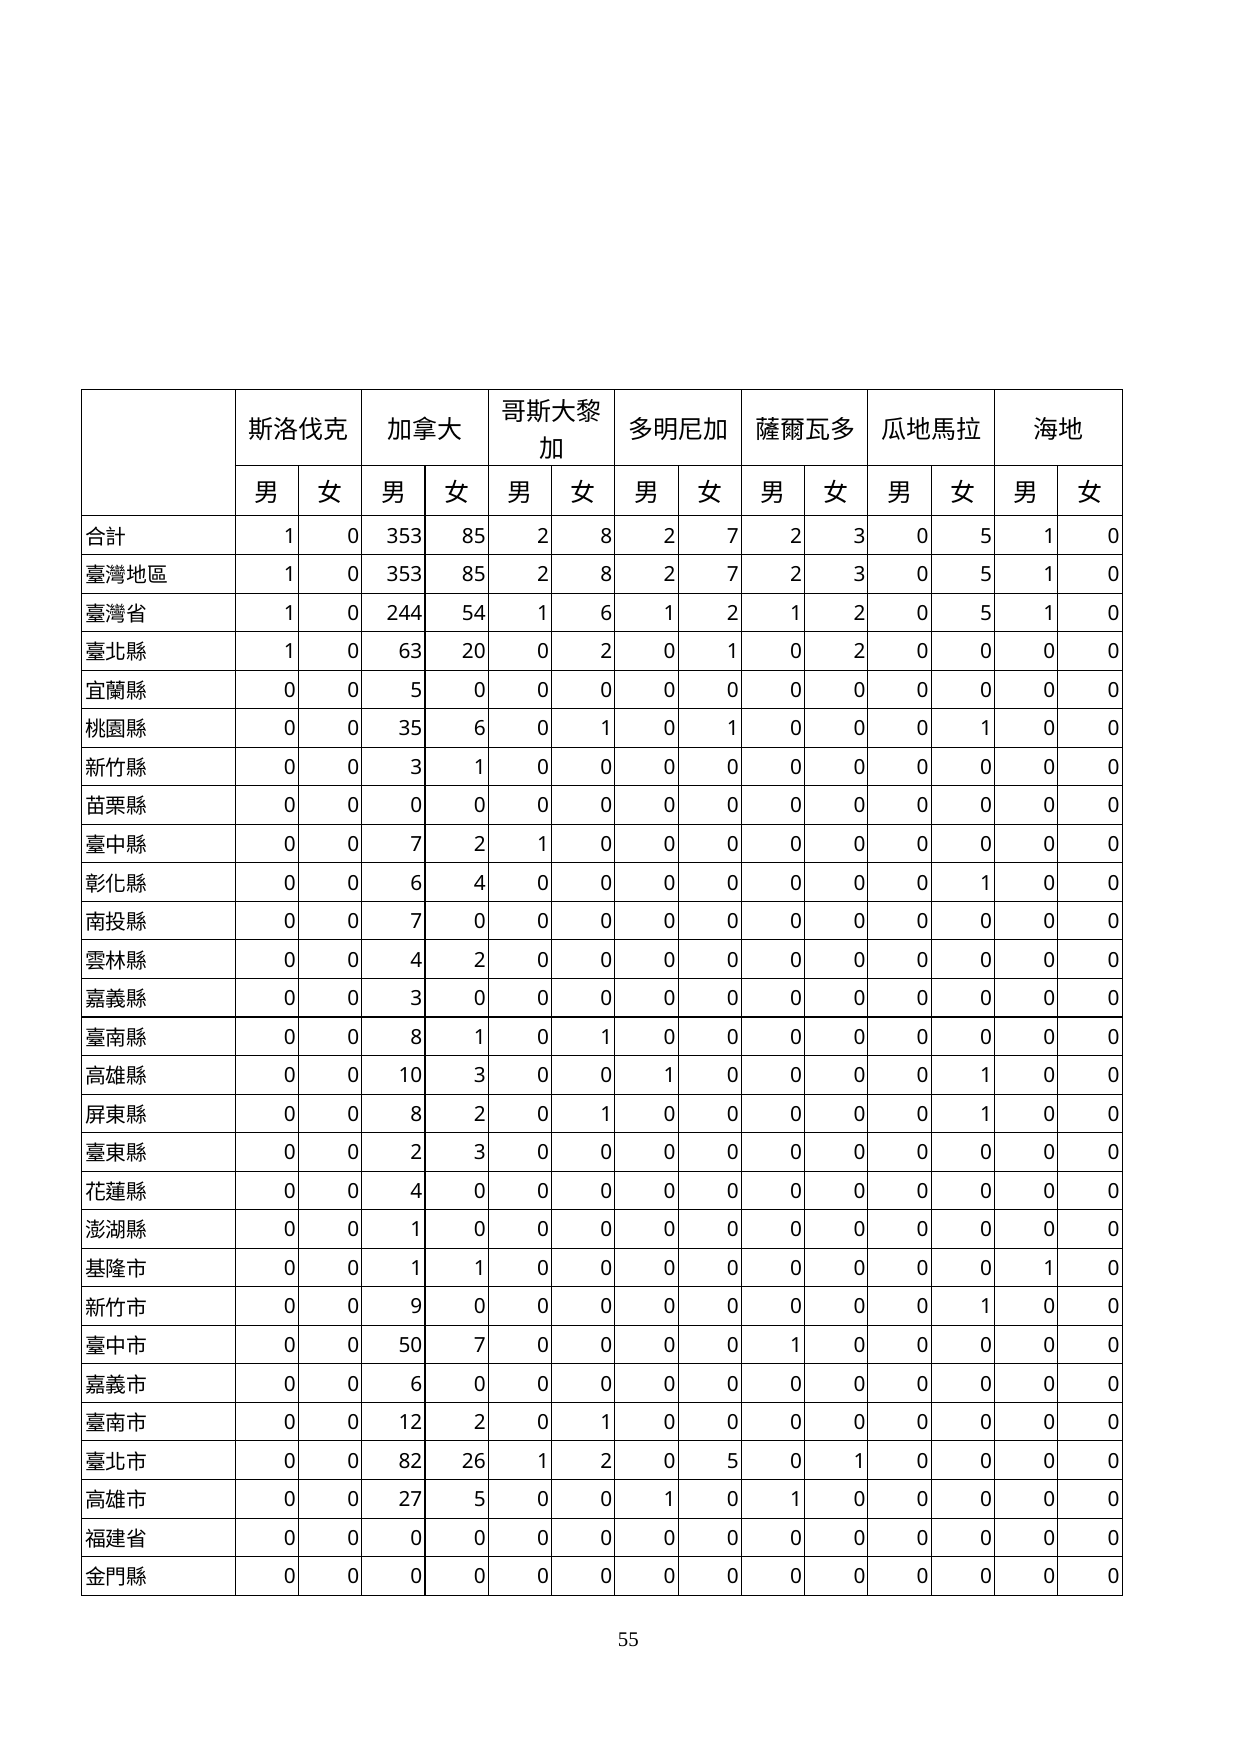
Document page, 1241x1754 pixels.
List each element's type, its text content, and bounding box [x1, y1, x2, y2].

table_cell 0 [299, 825, 361, 862]
table_cell 嘉義縣 [82, 979, 235, 1016]
table_cell 新竹市 [82, 1287, 235, 1325]
table_cell 男 [995, 466, 1057, 515]
table_cell 0 [1058, 825, 1122, 862]
table_cell 0 [679, 1480, 741, 1517]
table_cell 0 [615, 709, 678, 747]
table_cell 0 [679, 748, 741, 785]
table_cell 1 [995, 555, 1057, 592]
table_cell 0 [742, 1056, 804, 1093]
table_cell 1 [552, 709, 614, 747]
table_header 海地 [995, 390, 1122, 465]
table_cell 0 [805, 1519, 867, 1556]
table_cell 0 [742, 902, 804, 939]
table_cell 0 [805, 1018, 867, 1055]
table_cell 0 [995, 1519, 1057, 1556]
table_cell 臺北縣 [82, 632, 235, 669]
table_cell 1 [932, 1095, 994, 1132]
table_cell 0 [1058, 1326, 1122, 1363]
table_cell 0 [1058, 786, 1122, 824]
table_cell 0 [995, 825, 1057, 862]
table_cell 0 [1058, 516, 1122, 554]
table_cell 0 [932, 1403, 994, 1440]
table_cell 0 [868, 1557, 931, 1594]
table_cell 353 [362, 516, 424, 554]
table_cell 0 [679, 825, 741, 862]
table_cell 0 [805, 671, 867, 708]
table_cell 0 [995, 709, 1057, 747]
table_cell 0 [615, 1018, 678, 1055]
table_cell 0 [489, 1095, 551, 1132]
table_cell 0 [299, 1172, 361, 1209]
table_cell 0 [552, 1557, 614, 1594]
table_cell 0 [236, 709, 298, 747]
table_cell 0 [552, 1480, 614, 1517]
table_cell 0 [615, 671, 678, 708]
table_cell 0 [236, 786, 298, 824]
table_cell 0 [742, 940, 804, 978]
table_cell 0 [868, 786, 931, 824]
table_header 哥斯大黎加 [489, 390, 614, 465]
table_cell 1 [995, 594, 1057, 631]
table_cell 2 [362, 1133, 424, 1171]
table_cell 0 [552, 786, 614, 824]
table_cell 0 [1058, 1557, 1122, 1594]
table_cell 0 [615, 1364, 678, 1402]
table_cell 0 [1058, 1095, 1122, 1132]
table_cell 3 [805, 516, 867, 554]
table_cell 0 [489, 1249, 551, 1286]
table_cell 0 [932, 1133, 994, 1171]
table_cell 嘉義市 [82, 1364, 235, 1402]
table_cell 0 [615, 1095, 678, 1132]
table_cell 0 [868, 863, 931, 901]
table_cell 0 [805, 940, 867, 978]
table_cell 1 [805, 1441, 867, 1479]
table_cell 1 [426, 1018, 488, 1055]
table_cell 0 [805, 1056, 867, 1093]
table_cell 0 [805, 1133, 867, 1171]
table_cell 0 [299, 632, 361, 669]
table_cell 0 [995, 1480, 1057, 1517]
table_cell 0 [932, 1519, 994, 1556]
table_cell 5 [932, 516, 994, 554]
table_cell 女 [426, 466, 488, 515]
table_cell 3 [362, 748, 424, 785]
table_cell 5 [932, 594, 994, 631]
table_cell 0 [679, 979, 741, 1016]
table_cell 0 [489, 1480, 551, 1517]
table_cell 6 [426, 709, 488, 747]
table_cell 0 [299, 940, 361, 978]
table_cell 女 [679, 466, 741, 515]
table_cell 女 [552, 466, 614, 515]
table_cell 0 [679, 902, 741, 939]
table_cell 0 [236, 1287, 298, 1325]
table_cell 0 [1058, 863, 1122, 901]
table_cell 0 [236, 1133, 298, 1171]
table_cell 0 [1058, 1364, 1122, 1402]
table_cell 0 [552, 1249, 614, 1286]
table_cell 0 [932, 671, 994, 708]
table_cell 0 [805, 748, 867, 785]
table_cell 0 [1058, 1133, 1122, 1171]
table_cell 1 [489, 594, 551, 631]
table_cell 0 [995, 671, 1057, 708]
table_cell 0 [805, 1480, 867, 1517]
table_cell 85 [426, 555, 488, 592]
table_cell 0 [742, 1018, 804, 1055]
table_cell 0 [236, 671, 298, 708]
table_cell 0 [679, 1403, 741, 1440]
table_cell 2 [489, 555, 551, 592]
table_cell 0 [299, 671, 361, 708]
table_cell 0 [1058, 1403, 1122, 1440]
table_cell 0 [552, 1056, 614, 1093]
table_cell 0 [995, 786, 1057, 824]
table_cell 0 [426, 979, 488, 1016]
table_cell 0 [489, 671, 551, 708]
table_cell 0 [679, 1133, 741, 1171]
table_cell 0 [489, 1519, 551, 1556]
table_cell 0 [489, 1287, 551, 1325]
table_cell 0 [426, 902, 488, 939]
table_cell 2 [489, 516, 551, 554]
table_cell 0 [1058, 1018, 1122, 1055]
table_cell 82 [362, 1441, 424, 1479]
table_cell 彰化縣 [82, 863, 235, 901]
table_cell 0 [932, 1210, 994, 1248]
table_cell 0 [868, 1441, 931, 1479]
table_cell 臺灣省 [82, 594, 235, 631]
table_cell 8 [362, 1018, 424, 1055]
table_cell 1 [552, 1095, 614, 1132]
table_cell 0 [805, 1249, 867, 1286]
table_cell 0 [995, 979, 1057, 1016]
table_cell 2 [426, 1095, 488, 1132]
table_cell 0 [236, 1172, 298, 1209]
table_cell 12 [362, 1403, 424, 1440]
table_cell 0 [299, 1403, 361, 1440]
table_cell 0 [615, 1287, 678, 1325]
table_cell 0 [1058, 1249, 1122, 1286]
table_cell 5 [426, 1480, 488, 1517]
table_cell 0 [552, 1133, 614, 1171]
table_cell 0 [1058, 1441, 1122, 1479]
table_cell 臺中縣 [82, 825, 235, 862]
table_cell 0 [932, 1480, 994, 1517]
table_cell 高雄縣 [82, 1056, 235, 1093]
table_cell 0 [932, 748, 994, 785]
table_cell 0 [299, 516, 361, 554]
table_cell 0 [489, 940, 551, 978]
table_cell 0 [742, 1210, 804, 1248]
table_cell 0 [299, 1018, 361, 1055]
table_cell 0 [1058, 902, 1122, 939]
table_cell 2 [742, 516, 804, 554]
table_cell 宜蘭縣 [82, 671, 235, 708]
table_cell 福建省 [82, 1519, 235, 1556]
table_cell 0 [742, 1095, 804, 1132]
table_header 瓜地馬拉 [868, 390, 994, 465]
table_cell 0 [426, 671, 488, 708]
table_cell 0 [995, 1018, 1057, 1055]
table_cell 臺灣地區 [82, 555, 235, 592]
table_cell 0 [615, 786, 678, 824]
table_cell 0 [552, 1287, 614, 1325]
table_cell 0 [679, 1172, 741, 1209]
table_cell 0 [236, 748, 298, 785]
table_cell 南投縣 [82, 902, 235, 939]
table_cell 1 [426, 1249, 488, 1286]
table_cell 1 [615, 1056, 678, 1093]
table_cell 0 [299, 979, 361, 1016]
table_cell 0 [489, 979, 551, 1016]
table_cell 0 [615, 1210, 678, 1248]
table_cell 男 [489, 466, 551, 515]
table_cell 男 [615, 466, 678, 515]
table_cell 0 [299, 748, 361, 785]
table_cell 男 [362, 466, 424, 515]
table_cell 臺南市 [82, 1403, 235, 1440]
table_cell 0 [615, 1133, 678, 1171]
table_cell 5 [679, 1441, 741, 1479]
table_cell 1 [362, 1210, 424, 1248]
table_cell 0 [868, 594, 931, 631]
table_cell 0 [932, 1364, 994, 1402]
table_cell 0 [932, 1018, 994, 1055]
table_cell 0 [868, 1018, 931, 1055]
table_cell 1 [489, 1441, 551, 1479]
table_cell 0 [489, 1557, 551, 1594]
table_cell 臺東縣 [82, 1133, 235, 1171]
table_cell 2 [426, 825, 488, 862]
table_cell 0 [932, 825, 994, 862]
table_cell 0 [868, 555, 931, 592]
table_cell 0 [868, 1287, 931, 1325]
table_cell 0 [489, 632, 551, 669]
table_cell 0 [299, 1326, 361, 1363]
table_cell 3 [362, 979, 424, 1016]
table_cell 0 [426, 1519, 488, 1556]
table_header 加拿大 [362, 390, 488, 465]
table_cell 2 [805, 594, 867, 631]
table_cell 0 [679, 1095, 741, 1132]
table_cell 6 [552, 594, 614, 631]
table_cell 女 [932, 466, 994, 515]
table_cell 0 [552, 1210, 614, 1248]
table_cell 9 [362, 1287, 424, 1325]
table_cell 臺北市 [82, 1441, 235, 1479]
table_cell 0 [868, 1480, 931, 1517]
table_cell 0 [615, 1403, 678, 1440]
table_cell 1 [615, 1480, 678, 1517]
table_cell 0 [932, 1326, 994, 1363]
table_cell 0 [868, 1056, 931, 1093]
table_cell 0 [615, 1326, 678, 1363]
table_cell 0 [615, 902, 678, 939]
table_cell 1 [995, 1249, 1057, 1286]
table_header 薩爾瓦多 [742, 390, 867, 465]
table_cell 0 [742, 786, 804, 824]
table_cell 1 [236, 594, 298, 631]
table_cell 0 [615, 1441, 678, 1479]
table_cell 0 [932, 1557, 994, 1594]
table_cell 0 [552, 825, 614, 862]
table_cell 0 [426, 1557, 488, 1594]
table_cell 0 [426, 1172, 488, 1209]
table_cell 0 [995, 632, 1057, 669]
table_cell 0 [995, 863, 1057, 901]
table_cell 0 [615, 1172, 678, 1209]
table_cell 0 [932, 786, 994, 824]
table_cell 0 [1058, 1287, 1122, 1325]
table_cell 0 [742, 979, 804, 1016]
table_cell 0 [1058, 632, 1122, 669]
table_cell 0 [236, 1519, 298, 1556]
table_cell 男 [742, 466, 804, 515]
table_cell 0 [805, 1287, 867, 1325]
table_cell 0 [995, 1095, 1057, 1132]
table_cell 244 [362, 594, 424, 631]
table_cell 0 [299, 1056, 361, 1093]
table_cell 1 [552, 1018, 614, 1055]
table_cell 花蓮縣 [82, 1172, 235, 1209]
table_cell 0 [742, 1557, 804, 1594]
table_cell 0 [805, 1172, 867, 1209]
table_cell 2 [426, 940, 488, 978]
table_cell 0 [299, 709, 361, 747]
table_cell 0 [679, 786, 741, 824]
table_cell 0 [805, 1095, 867, 1132]
table_cell 男 [868, 466, 931, 515]
table_cell 0 [1058, 555, 1122, 592]
table_cell 0 [552, 863, 614, 901]
table_cell 8 [552, 555, 614, 592]
table_cell 35 [362, 709, 424, 747]
table_cell 0 [868, 1172, 931, 1209]
table_cell 0 [932, 1249, 994, 1286]
table_cell 0 [868, 1326, 931, 1363]
table_cell 0 [679, 940, 741, 978]
table_cell 0 [552, 1519, 614, 1556]
table_cell 2 [615, 516, 678, 554]
table_cell 1 [742, 1326, 804, 1363]
table_cell 85 [426, 516, 488, 554]
table_cell 雲林縣 [82, 940, 235, 978]
table_cell 0 [932, 1172, 994, 1209]
table_cell 1 [236, 555, 298, 592]
table_cell 高雄市 [82, 1480, 235, 1517]
table_cell 0 [236, 1403, 298, 1440]
table_cell 0 [805, 709, 867, 747]
table_cell 0 [679, 1519, 741, 1556]
table_cell 6 [362, 1364, 424, 1402]
table_cell 1 [932, 1287, 994, 1325]
table_cell 臺中市 [82, 1326, 235, 1363]
table_cell 3 [426, 1056, 488, 1093]
table_cell 3 [426, 1133, 488, 1171]
table_cell 0 [552, 979, 614, 1016]
table_cell 0 [299, 902, 361, 939]
table_cell 0 [679, 1364, 741, 1402]
table_cell 353 [362, 555, 424, 592]
table_cell 0 [552, 671, 614, 708]
table_cell 0 [742, 671, 804, 708]
table_cell 4 [426, 863, 488, 901]
table_cell 0 [995, 1287, 1057, 1325]
table_cell 0 [299, 1095, 361, 1132]
table_cell 0 [489, 1172, 551, 1209]
table_cell 0 [615, 979, 678, 1016]
table_header 多明尼加 [615, 390, 741, 465]
table_cell 苗栗縣 [82, 786, 235, 824]
table_cell 金門縣 [82, 1557, 235, 1594]
table_cell 男 [236, 466, 298, 515]
table_cell 0 [299, 1133, 361, 1171]
table_cell 0 [299, 1364, 361, 1402]
table_cell 1 [932, 1056, 994, 1093]
table_cell 0 [1058, 979, 1122, 1016]
table_cell 0 [868, 1210, 931, 1248]
table_cell 0 [1058, 1172, 1122, 1209]
table_cell 0 [995, 1056, 1057, 1093]
table_cell 0 [679, 1287, 741, 1325]
table_cell 0 [868, 632, 931, 669]
table_header 斯洛伐克 [236, 390, 361, 465]
table_cell 20 [426, 632, 488, 669]
table_cell 0 [552, 1326, 614, 1363]
table_cell 0 [868, 516, 931, 554]
table_cell 0 [615, 1249, 678, 1286]
table_cell 1 [489, 825, 551, 862]
table_cell 2 [552, 1441, 614, 1479]
table_cell 0 [932, 1441, 994, 1479]
table_cell 0 [236, 1441, 298, 1479]
table_cell 0 [615, 632, 678, 669]
table_cell 0 [679, 1018, 741, 1055]
table_cell 2 [426, 1403, 488, 1440]
table_cell 0 [299, 1210, 361, 1248]
table_cell 1 [932, 863, 994, 901]
table_cell 0 [805, 1364, 867, 1402]
table_cell 0 [805, 1557, 867, 1594]
table_cell 0 [236, 1018, 298, 1055]
table_cell 0 [299, 1441, 361, 1479]
table_cell 0 [489, 748, 551, 785]
table_cell 7 [426, 1326, 488, 1363]
table_cell 0 [1058, 748, 1122, 785]
table_cell 63 [362, 632, 424, 669]
table_cell 7 [679, 516, 741, 554]
table_cell 澎湖縣 [82, 1210, 235, 1248]
table_cell 1 [552, 1403, 614, 1440]
table_cell 0 [236, 825, 298, 862]
table_cell 0 [868, 825, 931, 862]
table_cell 0 [299, 1519, 361, 1556]
table_cell 0 [615, 748, 678, 785]
table_cell 0 [552, 748, 614, 785]
table_cell 0 [868, 1519, 931, 1556]
table_cell 0 [742, 825, 804, 862]
table_cell 0 [552, 940, 614, 978]
table_cell 27 [362, 1480, 424, 1517]
table_cell 0 [426, 1364, 488, 1402]
table_cell 0 [299, 786, 361, 824]
table_cell 0 [299, 1480, 361, 1517]
table_cell 1 [615, 594, 678, 631]
table_cell 0 [426, 786, 488, 824]
table_cell 0 [299, 1287, 361, 1325]
table_cell 0 [236, 1249, 298, 1286]
table_cell 0 [489, 1210, 551, 1248]
table_cell 1 [742, 594, 804, 631]
table_header [82, 390, 235, 515]
table_cell 0 [868, 1364, 931, 1402]
table_cell 0 [932, 940, 994, 978]
table_cell 0 [995, 940, 1057, 978]
table_cell 0 [742, 748, 804, 785]
table_cell 0 [742, 1172, 804, 1209]
table_cell 0 [236, 1210, 298, 1248]
table_cell 0 [995, 1364, 1057, 1402]
table_cell 0 [679, 1056, 741, 1093]
table_cell 0 [299, 1557, 361, 1594]
table_cell 0 [615, 940, 678, 978]
table_cell 0 [679, 1557, 741, 1594]
table_cell 8 [552, 516, 614, 554]
table_cell 1 [426, 748, 488, 785]
table_cell 6 [362, 863, 424, 901]
table_cell 0 [679, 1326, 741, 1363]
table_cell 0 [362, 1557, 424, 1594]
table_cell 1 [236, 632, 298, 669]
table_cell 0 [805, 1210, 867, 1248]
table_cell 0 [932, 902, 994, 939]
table_cell 基隆市 [82, 1249, 235, 1286]
table_cell 0 [489, 863, 551, 901]
table_cell 0 [236, 940, 298, 978]
table_cell 7 [679, 555, 741, 592]
table_cell 0 [1058, 594, 1122, 631]
table_cell 1 [679, 632, 741, 669]
table_cell 10 [362, 1056, 424, 1093]
table_cell 0 [742, 1519, 804, 1556]
table_cell 0 [742, 632, 804, 669]
table_cell 0 [489, 1403, 551, 1440]
table_cell 54 [426, 594, 488, 631]
table_cell 0 [615, 1557, 678, 1594]
table_cell 女 [805, 466, 867, 515]
table_cell 0 [742, 1133, 804, 1171]
table_cell 0 [868, 902, 931, 939]
table_cell 1 [362, 1249, 424, 1286]
table_cell 5 [932, 555, 994, 592]
table_cell 0 [868, 748, 931, 785]
table_cell 0 [489, 1364, 551, 1402]
table_cell 0 [995, 1133, 1057, 1171]
table_cell 1 [236, 516, 298, 554]
table_cell 0 [1058, 1056, 1122, 1093]
table_cell 2 [805, 632, 867, 669]
table_cell 新竹縣 [82, 748, 235, 785]
table_cell 0 [805, 863, 867, 901]
table_cell 0 [489, 1133, 551, 1171]
table_cell 0 [1058, 671, 1122, 708]
table_cell 8 [362, 1095, 424, 1132]
table_cell 0 [868, 940, 931, 978]
table_cell 0 [489, 1056, 551, 1093]
table_cell 0 [236, 1364, 298, 1402]
table_cell 0 [868, 709, 931, 747]
table_cell 0 [299, 555, 361, 592]
table_cell 2 [615, 555, 678, 592]
table_cell 0 [805, 979, 867, 1016]
table_cell 臺南縣 [82, 1018, 235, 1055]
table_cell 0 [552, 1172, 614, 1209]
table_cell 0 [426, 1287, 488, 1325]
table_cell 0 [362, 786, 424, 824]
table_cell 0 [236, 1326, 298, 1363]
table_cell 1 [932, 709, 994, 747]
table_cell 0 [1058, 1519, 1122, 1556]
table_cell 0 [236, 1557, 298, 1594]
table_cell 0 [552, 902, 614, 939]
table_cell 7 [362, 902, 424, 939]
table_cell 桃園縣 [82, 709, 235, 747]
table_cell 0 [995, 1557, 1057, 1594]
table_cell 0 [615, 825, 678, 862]
table_cell 2 [679, 594, 741, 631]
table_cell 0 [489, 786, 551, 824]
table_cell 1 [742, 1480, 804, 1517]
table_cell 0 [489, 709, 551, 747]
table_cell 0 [742, 1364, 804, 1402]
table_cell 0 [868, 1095, 931, 1132]
table_cell 4 [362, 1172, 424, 1209]
table_cell 3 [805, 555, 867, 592]
table_cell 0 [489, 1326, 551, 1363]
table_cell 4 [362, 940, 424, 978]
table_cell 0 [552, 1364, 614, 1402]
table_cell 1 [995, 516, 1057, 554]
table_cell 0 [868, 1403, 931, 1440]
table_cell 0 [742, 1441, 804, 1479]
table_cell 7 [362, 825, 424, 862]
table_cell 0 [742, 1287, 804, 1325]
table_cell 0 [299, 594, 361, 631]
table_cell 0 [742, 1249, 804, 1286]
table_cell 合計 [82, 516, 235, 554]
table_cell 1 [679, 709, 741, 747]
table_cell 0 [742, 709, 804, 747]
table_cell 0 [299, 1249, 361, 1286]
table_cell 0 [679, 671, 741, 708]
table_cell 0 [236, 1095, 298, 1132]
table_cell 26 [426, 1441, 488, 1479]
table_cell 2 [742, 555, 804, 592]
table_cell 0 [742, 863, 804, 901]
table_cell 0 [489, 902, 551, 939]
table_cell 0 [236, 979, 298, 1016]
table_cell 0 [995, 902, 1057, 939]
table_cell 0 [742, 1403, 804, 1440]
table_cell 0 [995, 1210, 1057, 1248]
table_cell 0 [1058, 1210, 1122, 1248]
table_cell 0 [489, 1018, 551, 1055]
table_cell 0 [932, 632, 994, 669]
table_cell 0 [995, 1172, 1057, 1209]
table_cell 0 [868, 1133, 931, 1171]
table_cell 0 [805, 786, 867, 824]
table_cell 2 [552, 632, 614, 669]
table_cell 50 [362, 1326, 424, 1363]
table_cell 0 [805, 825, 867, 862]
table_cell 0 [236, 863, 298, 901]
table_cell 0 [299, 863, 361, 901]
table_cell 0 [995, 748, 1057, 785]
table_cell 0 [805, 1326, 867, 1363]
table_cell 0 [932, 979, 994, 1016]
table_cell 0 [615, 863, 678, 901]
table_cell 0 [236, 1480, 298, 1517]
table_cell 0 [362, 1519, 424, 1556]
table_cell 0 [805, 902, 867, 939]
table_cell 0 [236, 902, 298, 939]
table_cell 0 [995, 1326, 1057, 1363]
table_cell 5 [362, 671, 424, 708]
table_cell 0 [868, 671, 931, 708]
table_cell 0 [805, 1403, 867, 1440]
table_cell 女 [299, 466, 361, 515]
table_cell 0 [679, 1249, 741, 1286]
table_cell 屏東縣 [82, 1095, 235, 1132]
table_cell 0 [995, 1403, 1057, 1440]
table_cell 0 [679, 1210, 741, 1248]
table_cell 0 [995, 1441, 1057, 1479]
table_cell 0 [868, 1249, 931, 1286]
table_cell 0 [868, 979, 931, 1016]
table_cell 女 [1058, 466, 1122, 515]
table_cell 0 [679, 863, 741, 901]
table_cell 0 [1058, 940, 1122, 978]
table_cell 0 [426, 1210, 488, 1248]
table_cell 0 [1058, 709, 1122, 747]
table_cell 0 [615, 1519, 678, 1556]
table_cell 0 [236, 1056, 298, 1093]
table_cell 0 [1058, 1480, 1122, 1517]
